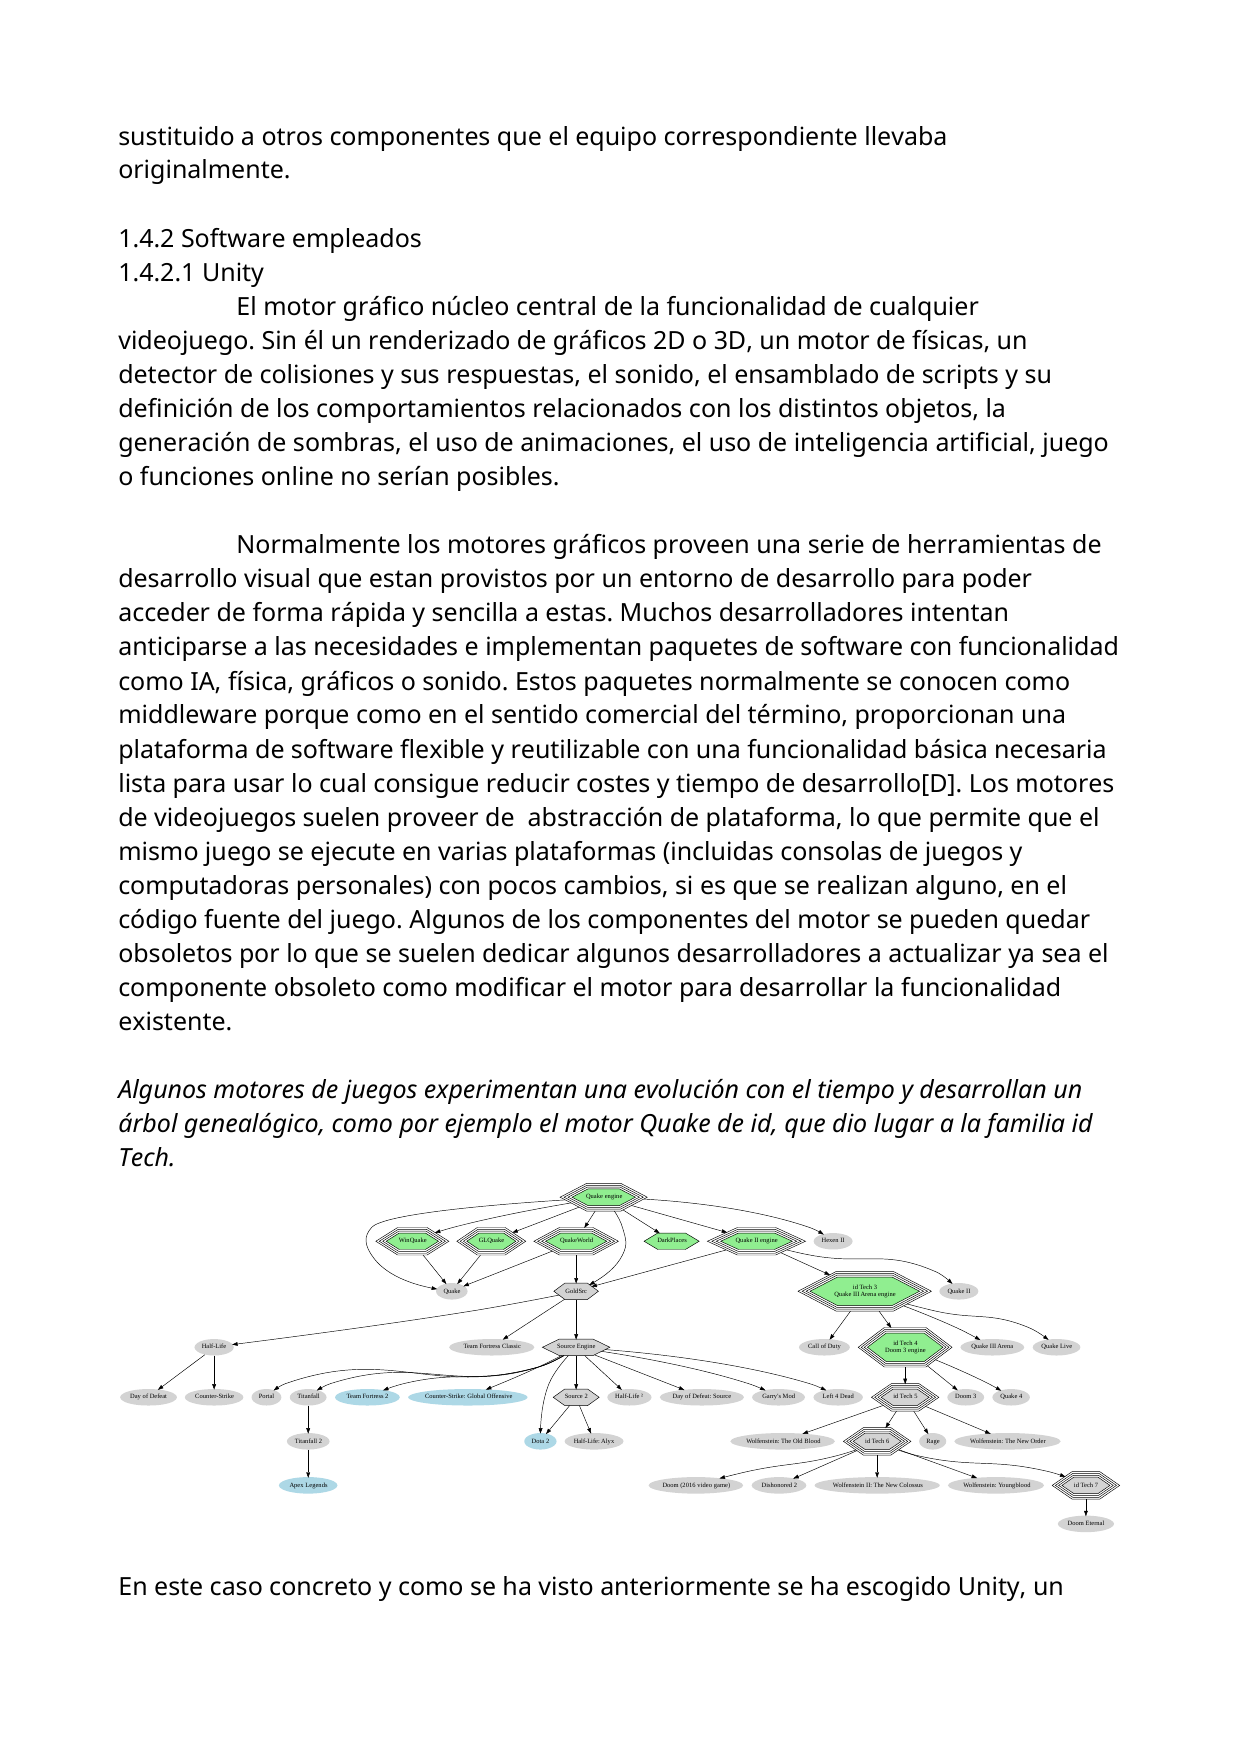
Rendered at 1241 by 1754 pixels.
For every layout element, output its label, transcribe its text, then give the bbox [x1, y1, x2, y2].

text sustituido a otros componentes que el equipo correspondiente llevaba originalmente. [118, 118, 1122, 186]
text El motor gráfico núcleo central de la funcionalidad de cualquier videojuego. Sin él un renderizado de gráficos 2D o 3D, un motor de físicas, un detector de colisiones y sus respuestas, el sonido, el ensamblado de scripts y su definición de los comportamientos relacionados con los distintos objetos, la generación de sombras, el uso de animaciones, el uso de inteligencia artificial, juego o funciones online no serían posibles. [118, 288, 1122, 493]
text 1.4.2 Software empleados [118, 220, 1122, 254]
text En este caso concreto y como se ha visto anteriormente se ha escogido Unity, un [118, 1568, 1122, 1602]
text Algunos motores de juegos experimentan una evolución con el tiempo y desarrollan un árbol genealógico, como por ejemplo el motor Quake de id, que dio lugar a la familia id Tech. [118, 1072, 1122, 1174]
text 1.4.2.1 Unity [118, 254, 1122, 288]
text Normalmente los motores gráficos proveen una serie de herramientas de desarrollo visual que estan provistos por un entorno de desarrollo para poder acceder de forma rápida y sencilla a estas. Muchos desarrolladores intentan anticiparse a las necesidades e implementan paquetes de software con funcionalidad como IA, física, gráficos o sonido. Estos paquetes normalmente se conocen como middleware porque como en el sentido comercial del término, proporcionan una plataforma de software flexible y reutilizable con una funcionalidad básica necesaria lista para usar lo cual consigue reducir costes y tiempo de desarrollo[D]. Los motores de videojuegos suelen proveer de abstracción de plataforma, lo que permite que el mismo juego se ejecute en varias plataformas (incluidas consolas de juegos y computadoras personales) con pocos cambios, si es que se realizan alguno, en el código fuente del juego. Algunos de los componentes del motor se pueden quedar obsoletos por lo que se suelen dedicar algunos desarrolladores a actualizar ya sea el componente obsoleto como modificar el motor para desarrollar la funcionalidad existente. [118, 527, 1122, 1038]
